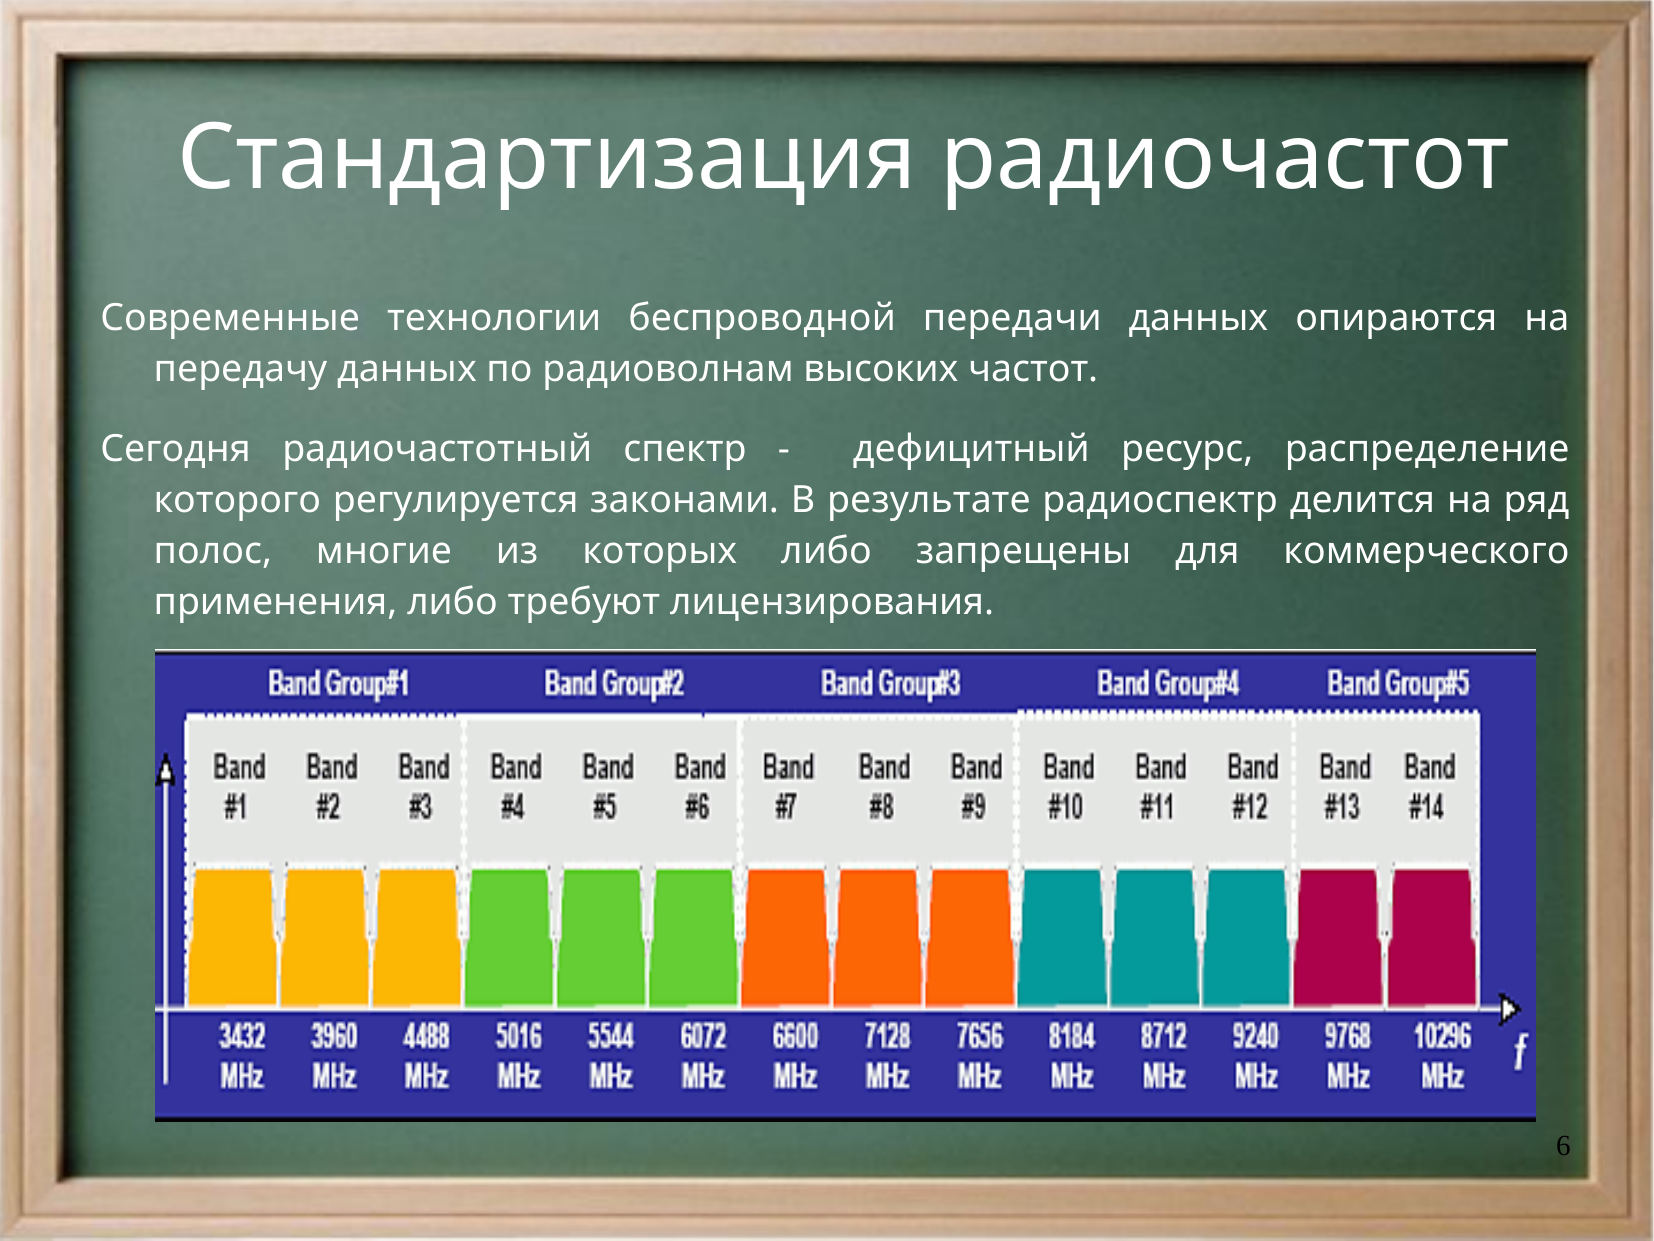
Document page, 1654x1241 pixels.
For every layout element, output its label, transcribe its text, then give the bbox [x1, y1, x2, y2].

title Стандартизация радиочастот [82, 45, 1571, 261]
list Современные технологии беспроводной передачи данных опираются на передачу данных по радиоволнам высоких частот. Сегодня радиочастотный спектр - дефицитный ресурс, распределение которого регулируется законами. В результате радиоспектр делится на ряд полос, многие из которых либо запрещены для коммерческого применения, либо требуют лицензирования. [82, 290, 1571, 1109]
picture [0, 0, 1654, 1241]
